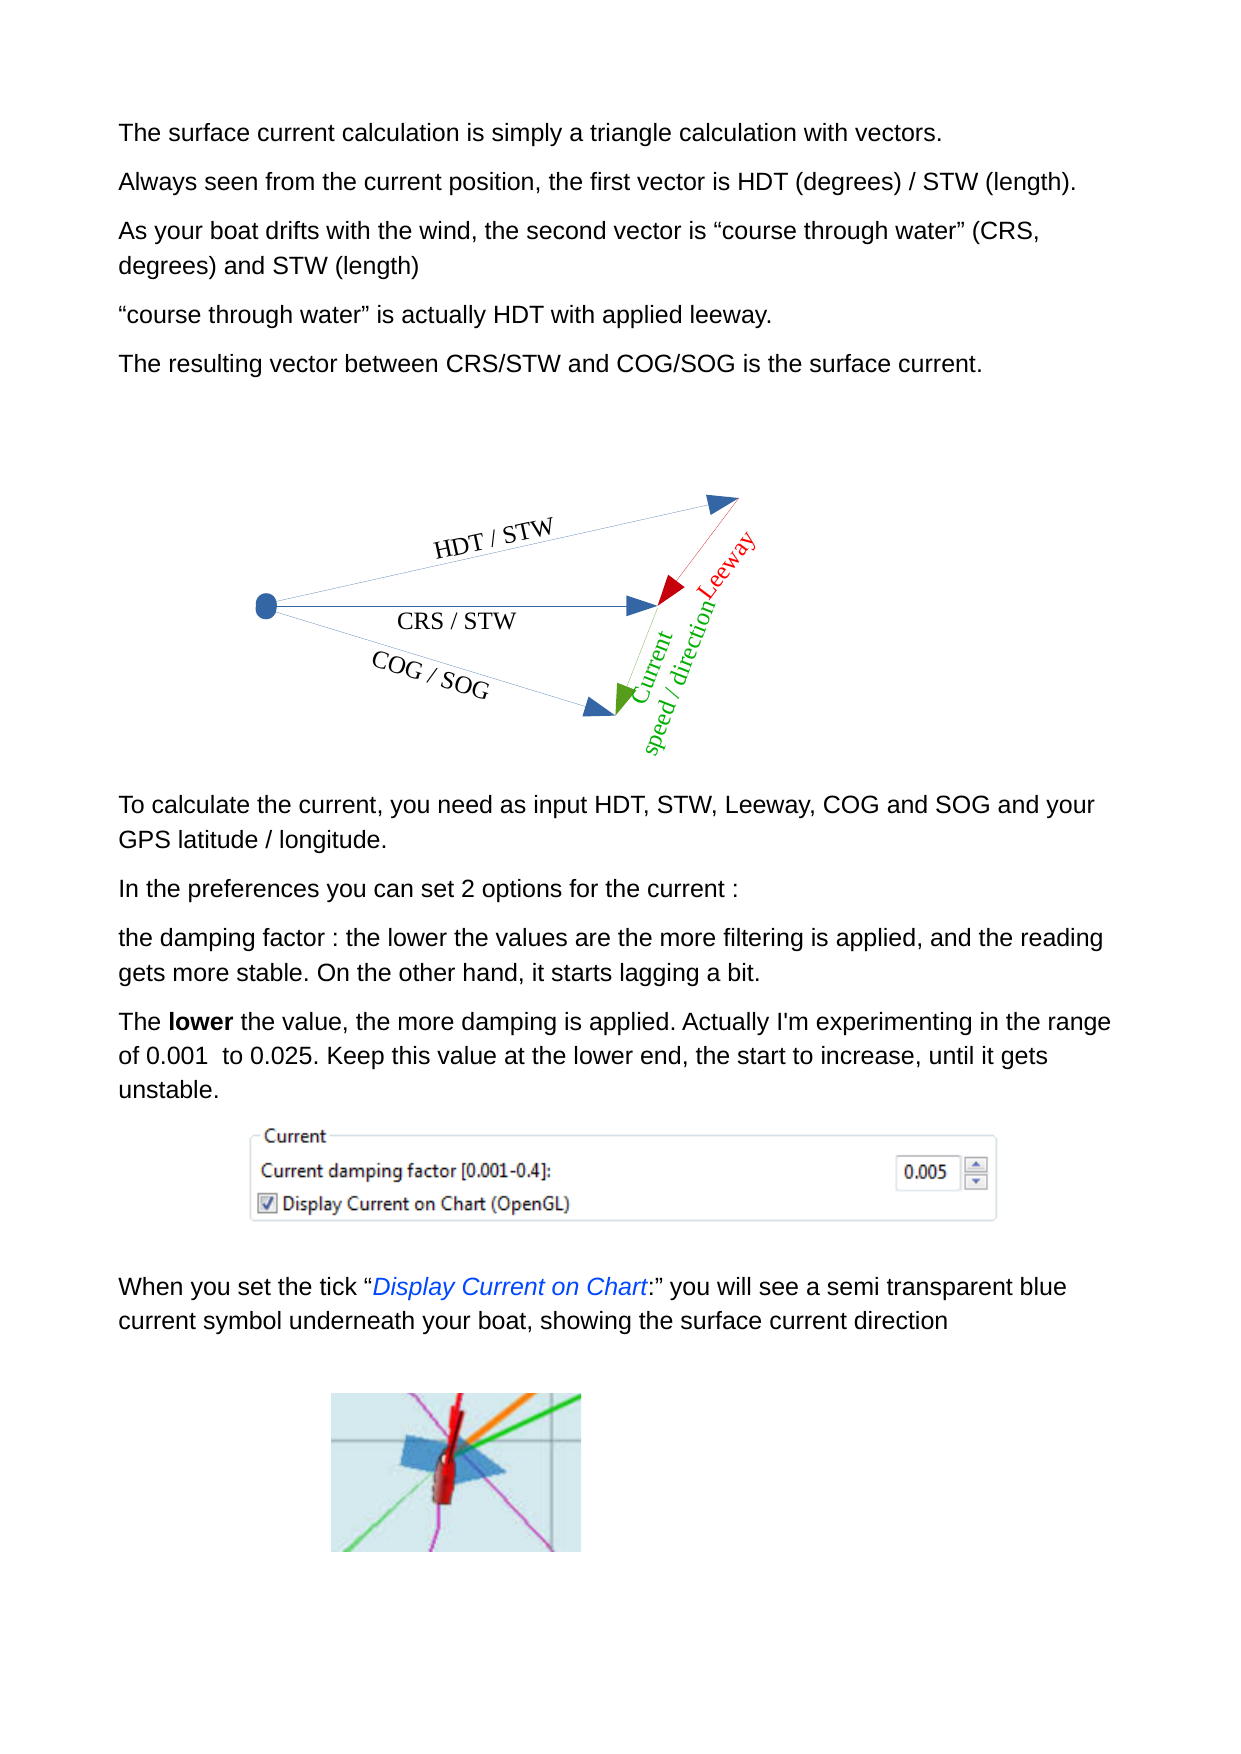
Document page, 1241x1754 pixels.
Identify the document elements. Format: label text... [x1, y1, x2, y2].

text To calculate the current, you need as input HDT, STW, Leeway, COG and SOG and your GPS latitude / longitude. [118, 790, 1122, 854]
picture [242, 1124, 999, 1231]
text “course through water” is actually HDT with applied leeway. [118, 300, 1122, 328]
text Always seen from the current position, the first vector is HDT (degrees) / STW (length). [118, 167, 1122, 196]
picture [331, 1393, 582, 1552]
text When you set the tick “Display Current on Chart:” you will see a semi transparent blue current symbol underneath your boat, showing the surface current direction [118, 1272, 1122, 1335]
text the damping factor : the lower the values are the more filtering is applied, and the reading gets more stable. On the other hand, it starts lagging a bit. [118, 923, 1122, 986]
text The resulting vector between CRS/STW and COG/SOG is the surface current. [118, 349, 1122, 378]
text The surface current calculation is simply a triangle calculation with vectors. [118, 118, 1122, 147]
text The lower the value, the more damping is applied. Actually I'm experimenting in the range of 0.001 to 0.025. Keep this value at the lower end, the start to increase, until it gets unstable. [118, 1007, 1122, 1104]
text In the preferences you can set 2 options for the current : [118, 874, 1122, 903]
text As your boat drifts with the wind, the second vector is “course through water” (CRS, degrees) and STW (length) [118, 216, 1122, 279]
